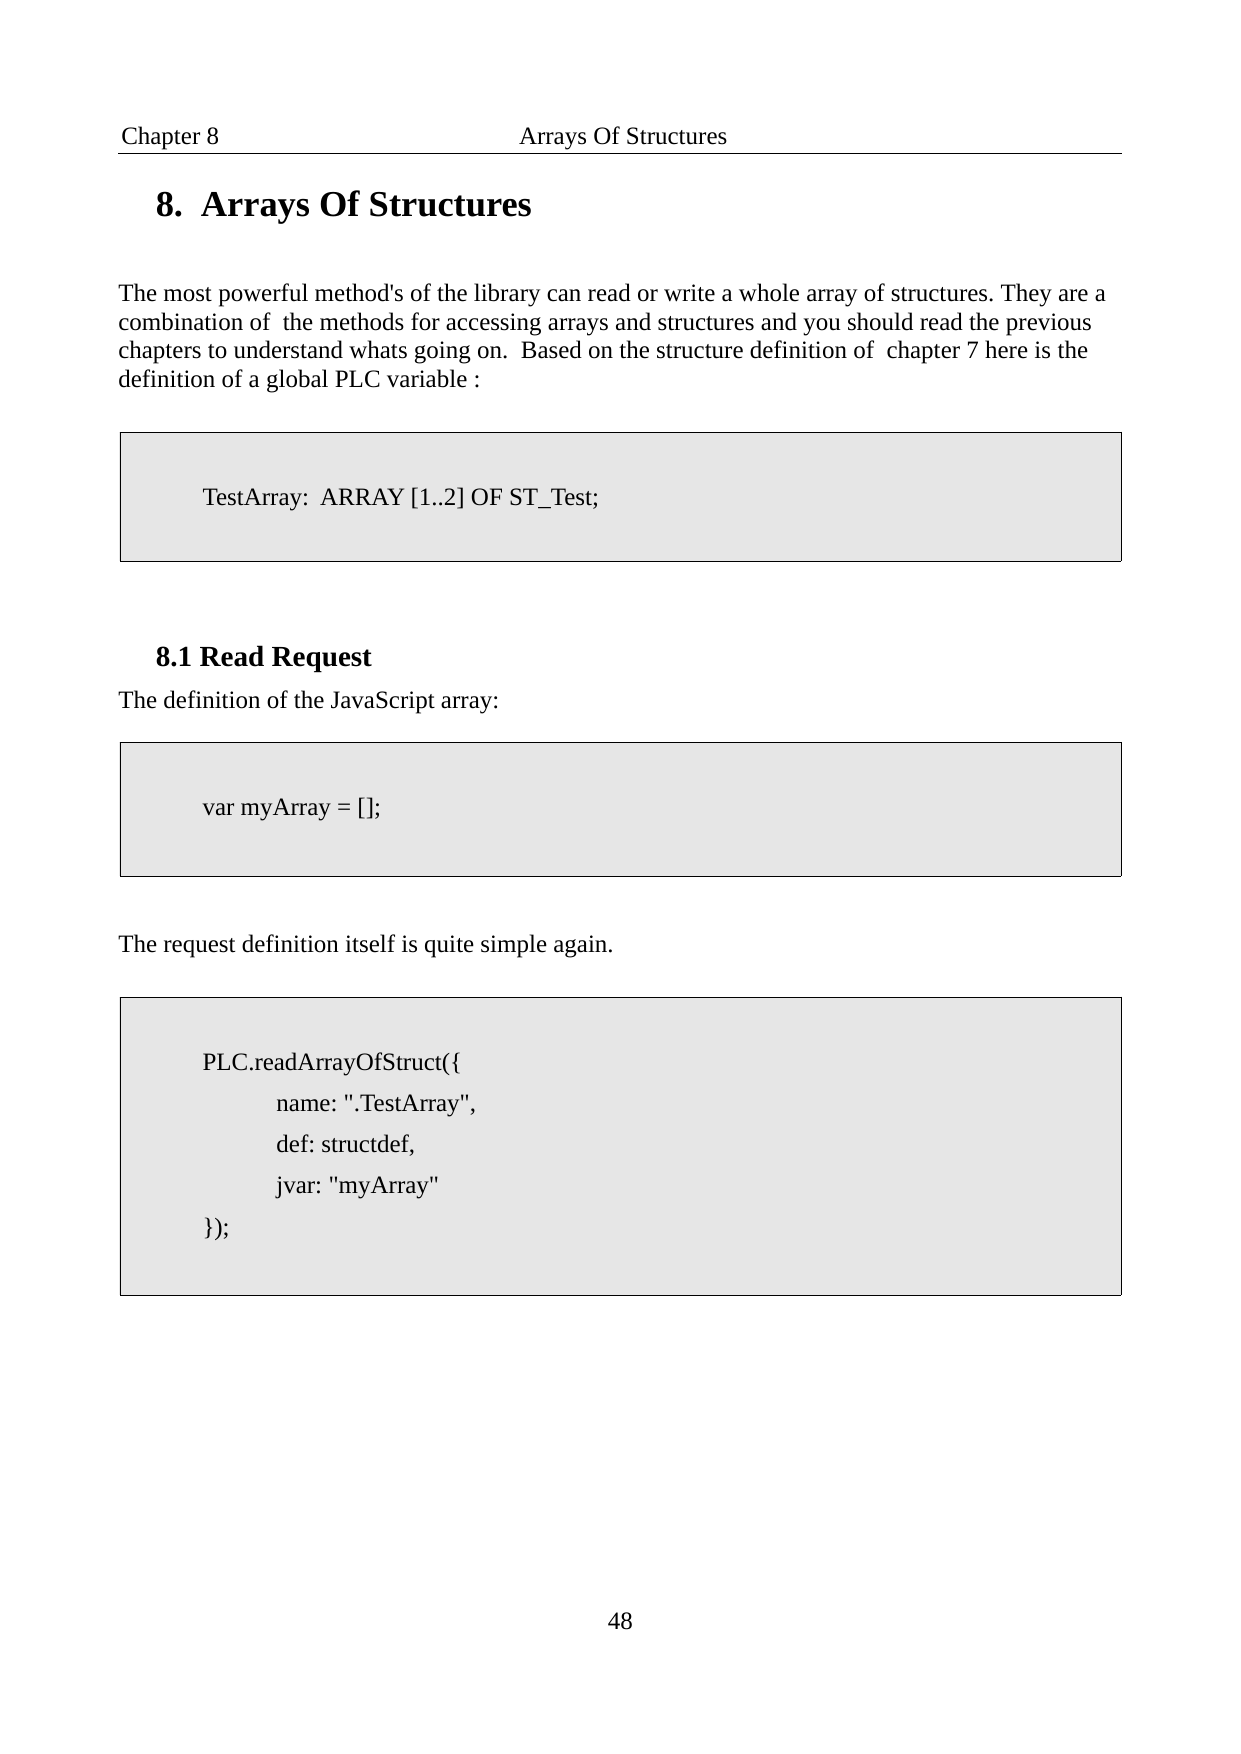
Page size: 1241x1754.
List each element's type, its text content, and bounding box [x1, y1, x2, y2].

text jvar: "myArray" [128, 1171, 1112, 1199]
text def: structdef, [128, 1129, 1112, 1158]
text PLC.readArrayOfStruct({ [128, 1047, 1112, 1076]
subtitle Arrays Of Structures [156, 182, 1122, 224]
text The request definition itself is quite simple again. [118, 929, 1122, 958]
text name: ".TestArray", [128, 1088, 1112, 1117]
text The definition of the JavaScript array: [118, 685, 1122, 714]
text var myArray = []; [128, 792, 1112, 821]
text The most powerful method's of the library can read or write a whole array of structures. They are a combination of the methods for accessing arrays and structures and you should read the previous chapters to understand whats going on. Based on the structure definition of chapter 7 here is the definition of a global PLC variable : [118, 278, 1122, 393]
text TestArray: ARRAY [1..2] OF ST_Test; [128, 482, 1112, 511]
text }); [128, 1212, 1112, 1241]
subtitle 8.1 Read Request [156, 639, 1122, 672]
